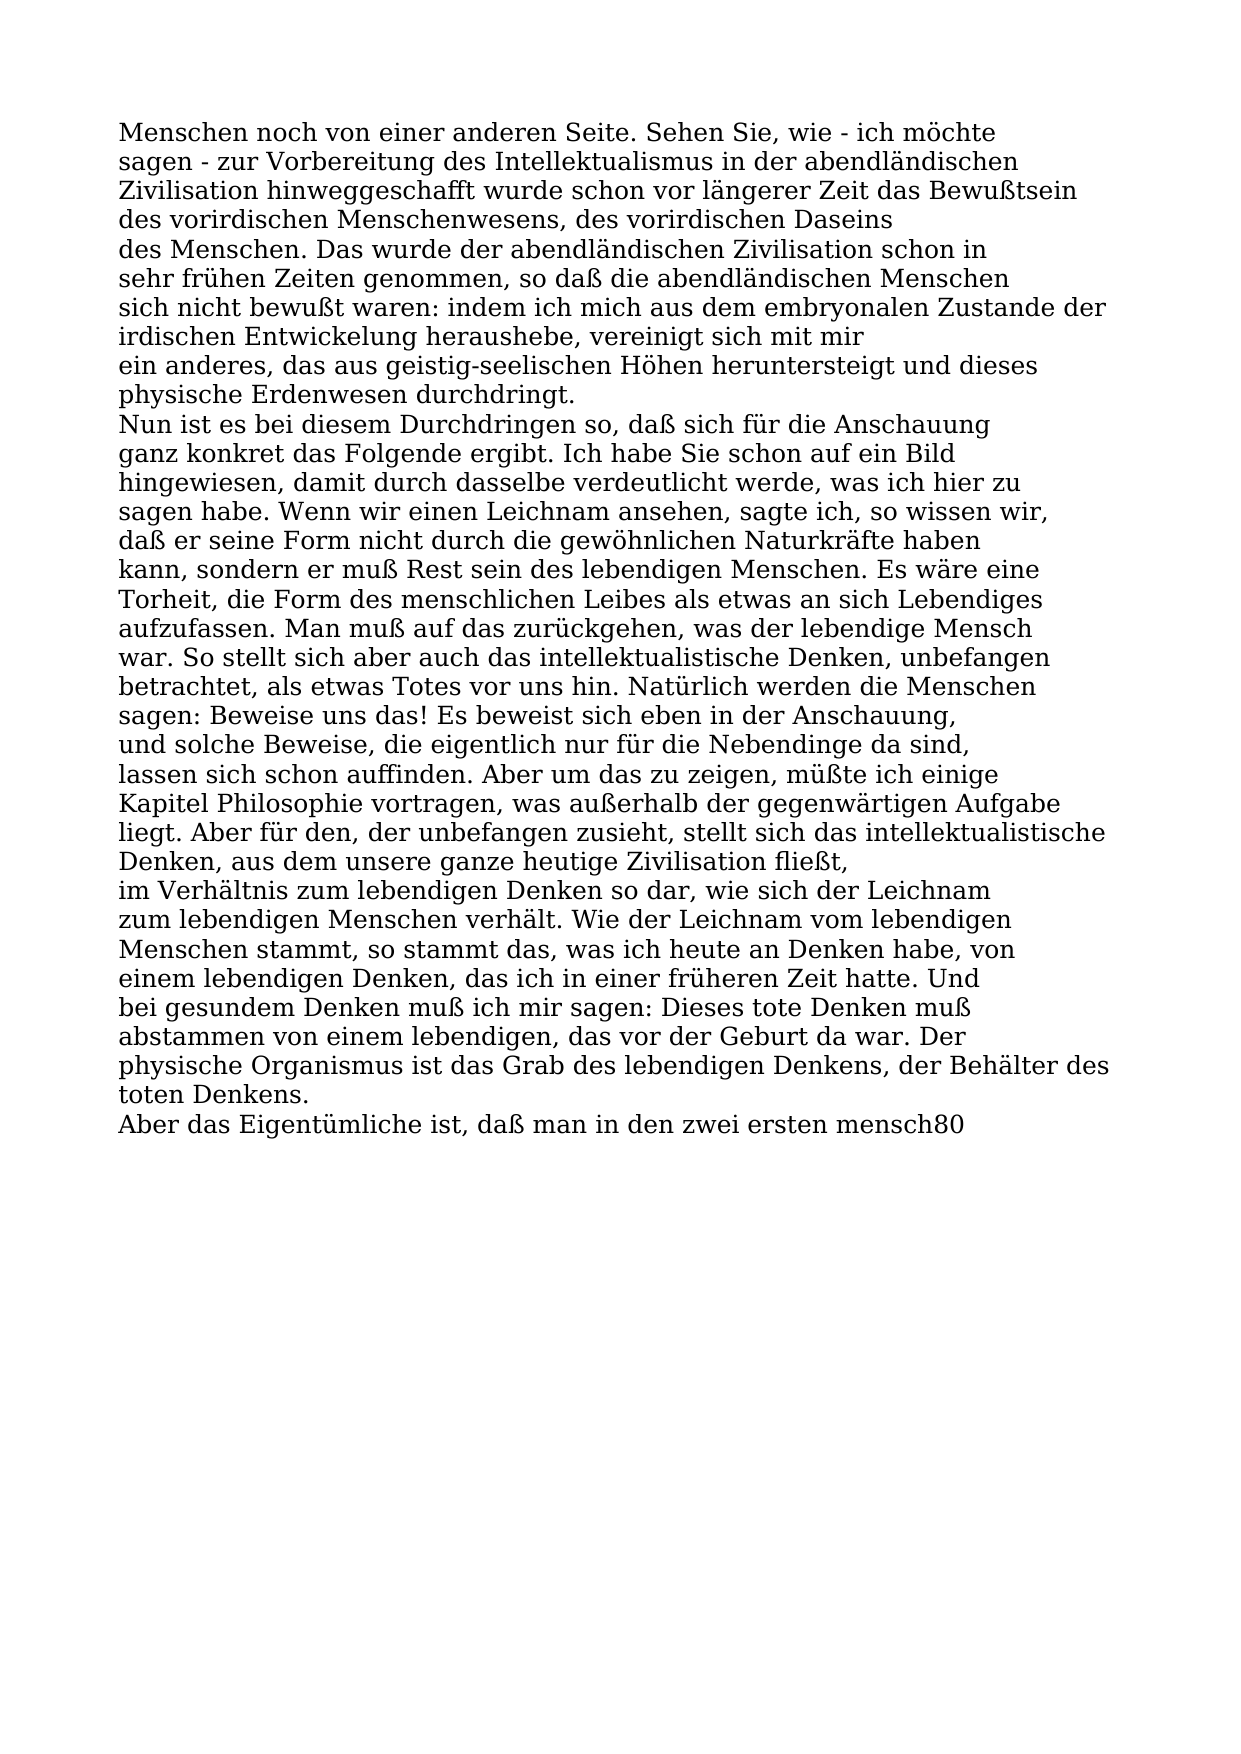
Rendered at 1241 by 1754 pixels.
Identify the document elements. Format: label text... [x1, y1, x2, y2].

text lassen sich schon auffinden. Aber um das zu zeigen, müßte ich einige [118, 760, 1122, 789]
text physische Erdenwesen durchdringt. [118, 381, 1122, 410]
text im Verhältnis zum lebendigen Denken so dar, wie sich der Leichnam [118, 876, 1122, 906]
text aufzufassen. Man muß auf das zurückgehen, was der lebendige Mensch [118, 614, 1122, 643]
text sehr frühen Zeiten genommen, so daß die abendländischen Menschen [118, 264, 1122, 293]
text ein anderes, das aus geistig-seelischen Höhen heruntersteigt und dieses [118, 351, 1122, 381]
text physische Organismus ist das Grab des lebendigen Denkens, der Behälter des toten Denkens. [118, 1051, 1122, 1110]
text Menschen noch von einer anderen Seite. Sehen Sie, wie - ich möchte [118, 118, 1122, 147]
text Zivilisation hinweggeschafft wurde schon vor längerer Zeit das Bewußtsein des vorirdischen Menschenwesens, des vorirdischen Daseins [118, 176, 1122, 235]
text ganz konkret das Folgende ergibt. Ich habe Sie schon auf ein Bild hingewiesen, damit durch dasselbe verdeutlicht werde, was ich hier zu [118, 439, 1122, 497]
text sagen - zur Vorbereitung des Intellektualismus in der abendländischen [118, 147, 1122, 176]
text sagen habe. Wenn wir einen Leichnam ansehen, sagte ich, so wissen wir, [118, 497, 1122, 526]
text Torheit, die Form des menschlichen Leibes als etwas an sich Lebendiges [118, 585, 1122, 614]
text Kapitel Philosophie vortragen, was außerhalb der gegenwärtigen Aufgabe liegt. Aber für den, der unbefangen zusieht, stellt sich das intellektualistische Denken, aus dem unsere ganze heutige Zivilisation fließt, [118, 789, 1122, 876]
text sich nicht bewußt waren: indem ich mich aus dem embryonalen Zustande der irdischen Entwickelung heraushebe, vereinigt sich mit mir [118, 293, 1122, 351]
text war. So stellt sich aber auch das intellektualistische Denken, unbefangen betrachtet, als etwas Totes vor uns hin. Natürlich werden die Menschen sagen: Beweise uns das! Es beweist sich eben in der Anschauung, [118, 643, 1122, 731]
text des Menschen. Das wurde der abendländischen Zivilisation schon in [118, 235, 1122, 264]
text bei gesundem Denken muß ich mir sagen: Dieses tote Denken muß [118, 993, 1122, 1022]
text Aber das Eigentümliche ist, daß man in den zwei ersten mensch80 [118, 1110, 1122, 1139]
text daß er seine Form nicht durch die gewöhnlichen Naturkräfte haben [118, 526, 1122, 556]
text zum lebendigen Menschen verhält. Wie der Leichnam vom lebendigen [118, 906, 1122, 935]
text einem lebendigen Denken, das ich in einer früheren Zeit hatte. Und [118, 964, 1122, 993]
text und solche Beweise, die eigentlich nur für die Nebendinge da sind, [118, 731, 1122, 760]
text abstammen von einem lebendigen, das vor der Geburt da war. Der [118, 1022, 1122, 1051]
text kann, sondern er muß Rest sein des lebendigen Menschen. Es wäre eine [118, 556, 1122, 585]
text Menschen stammt, so stammt das, was ich heute an Denken habe, von [118, 935, 1122, 964]
text Nun ist es bei diesem Durchdringen so, daß sich für die Anschauung [118, 410, 1122, 439]
